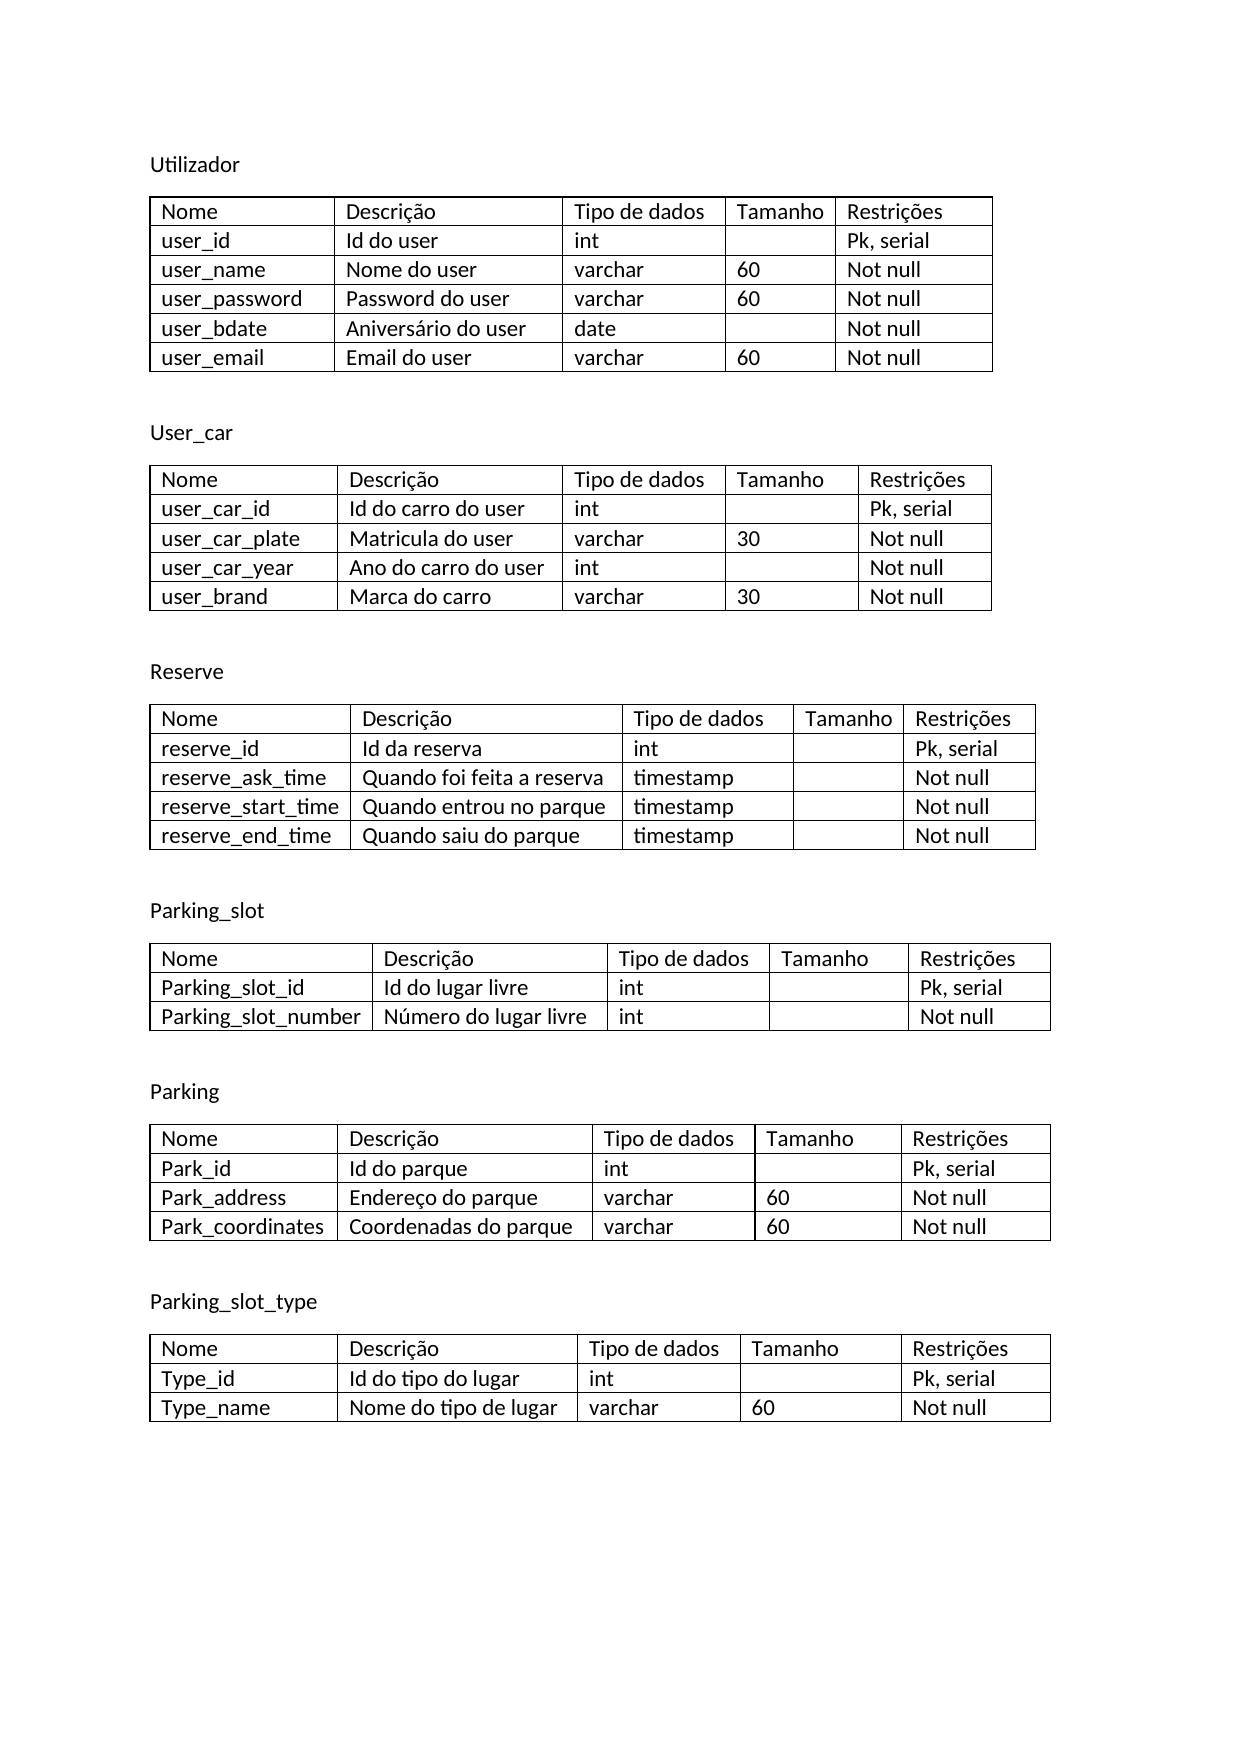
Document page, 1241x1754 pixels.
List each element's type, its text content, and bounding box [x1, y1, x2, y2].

table_cell 30 [726, 582, 858, 610]
table_cell Not null [859, 582, 991, 610]
table_cell [770, 973, 908, 1001]
table_header Tipo de dados [608, 944, 769, 972]
table_cell Park_address [151, 1183, 337, 1211]
table_header Descrição [335, 198, 562, 225]
table_header Nome [151, 1335, 337, 1363]
table_cell 30 [726, 524, 858, 552]
table_header Restrições [859, 466, 991, 493]
table_cell Password do user [335, 285, 562, 313]
table_cell Coordenadas do parque [338, 1212, 592, 1240]
table_cell Id do carro do user [338, 495, 562, 523]
table_cell int [608, 973, 769, 1001]
table_cell varchar [563, 582, 725, 610]
table_cell varchar [563, 285, 725, 313]
table_cell 60 [756, 1183, 901, 1211]
table_cell date [563, 314, 725, 342]
table_cell [726, 553, 858, 581]
table_cell Aniversário do user [335, 314, 562, 342]
table_cell varchar [593, 1212, 754, 1240]
table_cell Id do lugar livre [373, 973, 607, 1001]
table_cell int [563, 226, 725, 254]
table_cell Type_id [151, 1364, 337, 1392]
table_cell Número do lugar livre [373, 1002, 607, 1030]
table_header Tipo de dados [563, 198, 725, 225]
table_cell Not null [902, 1212, 1050, 1240]
table_cell Type_name [151, 1393, 337, 1421]
table_header Restrições [909, 944, 1050, 972]
table_cell varchar [563, 524, 725, 552]
table_cell reserve_end_time [151, 821, 350, 849]
table_cell Pk, serial [909, 973, 1050, 1001]
table_header Nome [151, 466, 337, 493]
table_cell [726, 314, 835, 342]
table_cell [726, 495, 858, 523]
table_cell Quando saiu do parque [351, 821, 622, 849]
table_header Nome [151, 944, 372, 972]
table_header Tipo de dados [563, 466, 725, 493]
table_cell Matricula do user [338, 524, 562, 552]
table_header Descrição [351, 705, 622, 733]
table_cell [794, 821, 903, 849]
table_cell Not null [909, 1002, 1050, 1030]
table_header Tamanho [794, 705, 903, 733]
table_cell [794, 763, 903, 791]
table_cell Not null [836, 285, 992, 313]
table_cell Not null [902, 1183, 1050, 1211]
table_cell 60 [726, 285, 835, 313]
table_cell Not null [859, 553, 991, 581]
table_cell int [578, 1364, 740, 1392]
table_cell int [623, 734, 793, 762]
table_header Tamanho [726, 198, 835, 225]
table_cell Id do tipo do lugar [338, 1364, 577, 1392]
table_cell varchar [578, 1393, 740, 1421]
table_cell user_brand [151, 582, 337, 610]
table_cell user_id [151, 226, 334, 254]
table_cell Email do user [335, 343, 562, 371]
table_header Nome [151, 198, 334, 225]
table_header Nome [151, 705, 350, 733]
table_cell timestamp [623, 763, 793, 791]
table_cell user_name [151, 256, 334, 283]
table_header Descrição [338, 466, 562, 493]
table_cell Pk, serial [902, 1154, 1050, 1182]
table_cell Parking_slot_id [151, 973, 372, 1001]
table_cell Quando entrou no parque [351, 792, 622, 820]
table_cell timestamp [623, 821, 793, 849]
table_cell 60 [756, 1212, 901, 1240]
table_cell Endereço do parque [338, 1183, 592, 1211]
table_cell Not null [859, 524, 991, 552]
text Parking_slot_type [150, 1287, 1090, 1315]
table_header Tipo de dados [593, 1125, 754, 1153]
table_cell Not null [836, 343, 992, 371]
table_cell [770, 1002, 908, 1030]
table_cell reserve_start_time [151, 792, 350, 820]
table_cell Not null [836, 314, 992, 342]
table_cell Id do user [335, 226, 562, 254]
text Parking [150, 1077, 1090, 1105]
table_cell varchar [563, 343, 725, 371]
table_cell varchar [593, 1183, 754, 1211]
table_cell Park_coordinates [151, 1212, 337, 1240]
table_cell user_car_id [151, 495, 337, 523]
table_cell int [593, 1154, 754, 1182]
text Parking_slot [150, 896, 1090, 924]
table_cell Pk, serial [836, 226, 992, 254]
table_cell Marca do carro [338, 582, 562, 610]
table_cell [756, 1154, 901, 1182]
table_cell Not null [904, 792, 1035, 820]
table_cell [726, 226, 835, 254]
table_cell Id do parque [338, 1154, 592, 1182]
table_cell 60 [726, 256, 835, 283]
table_cell user_bdate [151, 314, 334, 342]
table_cell int [563, 553, 725, 581]
table_header Tamanho [726, 466, 858, 493]
table_header Restrições [902, 1125, 1050, 1153]
table_cell [741, 1364, 901, 1392]
table_cell user_car_plate [151, 524, 337, 552]
table_cell Parking_slot_number [151, 1002, 372, 1030]
table_cell Not null [902, 1393, 1050, 1421]
table_header Tipo de dados [578, 1335, 740, 1363]
table_header Tamanho [770, 944, 908, 972]
table_cell int [563, 495, 725, 523]
table_cell Nome do user [335, 256, 562, 283]
table_header Restrições [904, 705, 1035, 733]
table_cell Pk, serial [904, 734, 1035, 762]
table_cell reserve_id [151, 734, 350, 762]
table_cell Ano do carro do user [338, 553, 562, 581]
table_cell 60 [741, 1393, 901, 1421]
table_cell Not null [904, 821, 1035, 849]
table_header Tamanho [756, 1125, 901, 1153]
table_cell [794, 734, 903, 762]
table_cell int [608, 1002, 769, 1030]
table_cell Id da reserva [351, 734, 622, 762]
text User_car [150, 418, 1090, 446]
table_cell user_car_year [151, 553, 337, 581]
table_header Descrição [373, 944, 607, 972]
table_cell Park_id [151, 1154, 337, 1182]
table_header Restrições [836, 198, 992, 225]
table_header Descrição [338, 1335, 577, 1363]
table_cell [794, 792, 903, 820]
table_cell Not null [904, 763, 1035, 791]
table_cell 60 [726, 343, 835, 371]
table_cell Pk, serial [859, 495, 991, 523]
table_cell Nome do tipo de lugar [338, 1393, 577, 1421]
text Utilizador [150, 150, 1090, 178]
table_cell timestamp [623, 792, 793, 820]
table_cell Not null [836, 256, 992, 283]
table_cell reserve_ask_time [151, 763, 350, 791]
table_cell user_password [151, 285, 334, 313]
table_cell varchar [563, 256, 725, 283]
table_header Nome [151, 1125, 337, 1153]
table_header Restrições [902, 1335, 1050, 1363]
table_header Tipo de dados [623, 705, 793, 733]
table_cell user_email [151, 343, 334, 371]
text Reserve [150, 657, 1090, 685]
table_header Descrição [338, 1125, 592, 1153]
table_header Tamanho [741, 1335, 901, 1363]
table_cell Quando foi feita a reserva [351, 763, 622, 791]
table_cell Pk, serial [902, 1364, 1050, 1392]
